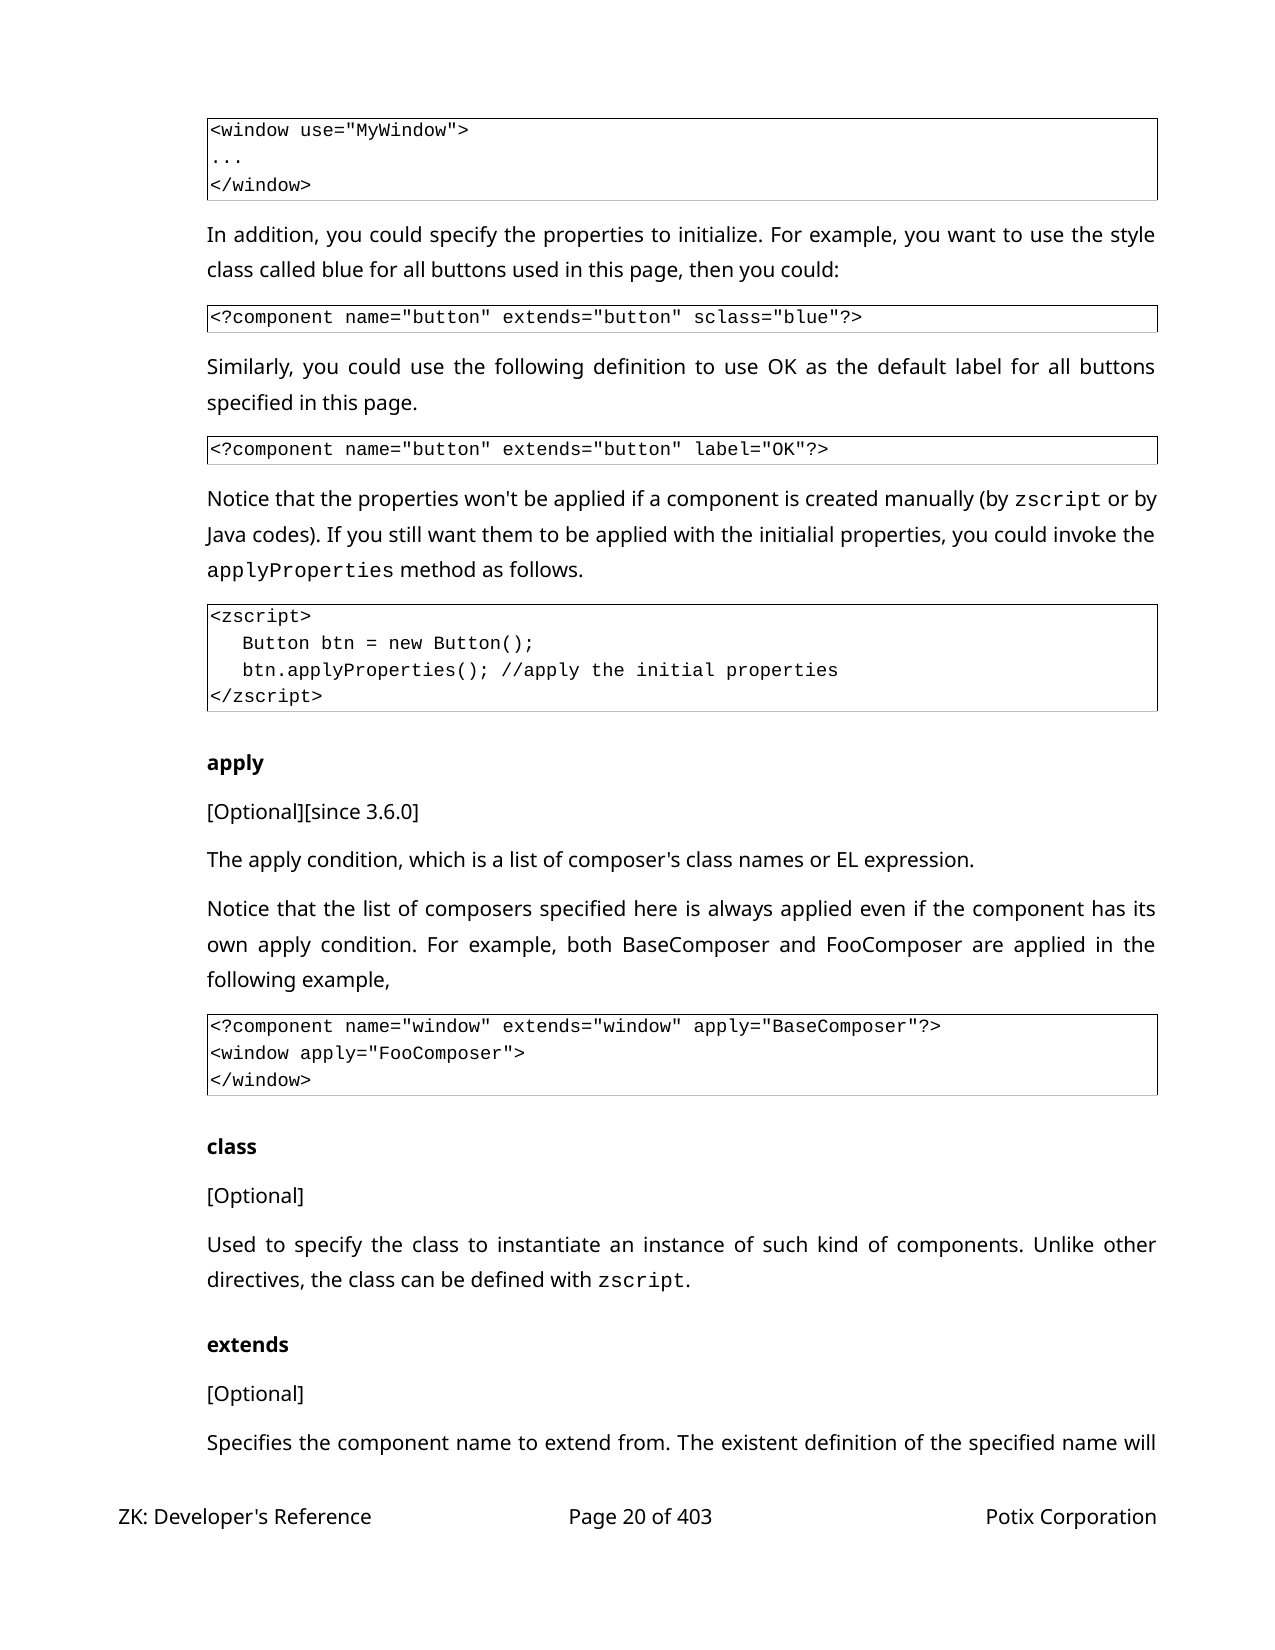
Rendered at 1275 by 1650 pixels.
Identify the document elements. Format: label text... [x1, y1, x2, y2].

text [Optional] [207, 1379, 1157, 1407]
text </window> [208, 1068, 1157, 1095]
text Notice that the list of composers specified here is always applied even if the component has its own apply condition. For example, both BaseComposer and FooComposer are applied in the following example, [207, 894, 1157, 993]
text ... [208, 145, 1157, 169]
text Used to specify the class to instantiate an instance of such kind of components. Unlike other directives, the class can be defined with zscript. [207, 1230, 1157, 1293]
text [Optional][since 3.6.0] [207, 797, 1157, 825]
text Similarly, you could use the following definition to use OK as the default label for all buttons specified in this page. [207, 352, 1157, 416]
text Notice that the properties won't be applied if a component is created manually (by zscript or by Java codes). If you still want them to be applied with the initialial properties, you could invoke the applyProperties method as follows. [207, 484, 1157, 584]
text <window apply="FooComposer"> [208, 1041, 1157, 1065]
text [Optional] [207, 1181, 1157, 1209]
text <window use="MyWindow"> [208, 119, 1157, 142]
subtitle apply [207, 748, 1157, 776]
text </window> [208, 172, 1157, 200]
text <?component name="button" extends="button" sclass="blue"?> [208, 306, 1157, 332]
text The apply condition, which is a list of composer's class names or EL expression. [207, 846, 1157, 874]
text <zscript> Button btn = new Button(); btn.applyProperties(); //apply the initial properties </zscript> [208, 605, 1157, 711]
text Specifies the component name to extend from. The existent definition of the specified name will [207, 1428, 1157, 1456]
text <?component name="button" extends="button" label="OK"?> [208, 437, 1157, 464]
subtitle extends [207, 1330, 1157, 1358]
subtitle class [207, 1132, 1157, 1160]
text In addition, you could specify the properties to initialize. For example, you want to use the style class called blue for all buttons used in this page, then you could: [207, 220, 1157, 284]
text <?component name="window" extends="window" apply="BaseComposer"?> [208, 1015, 1157, 1038]
